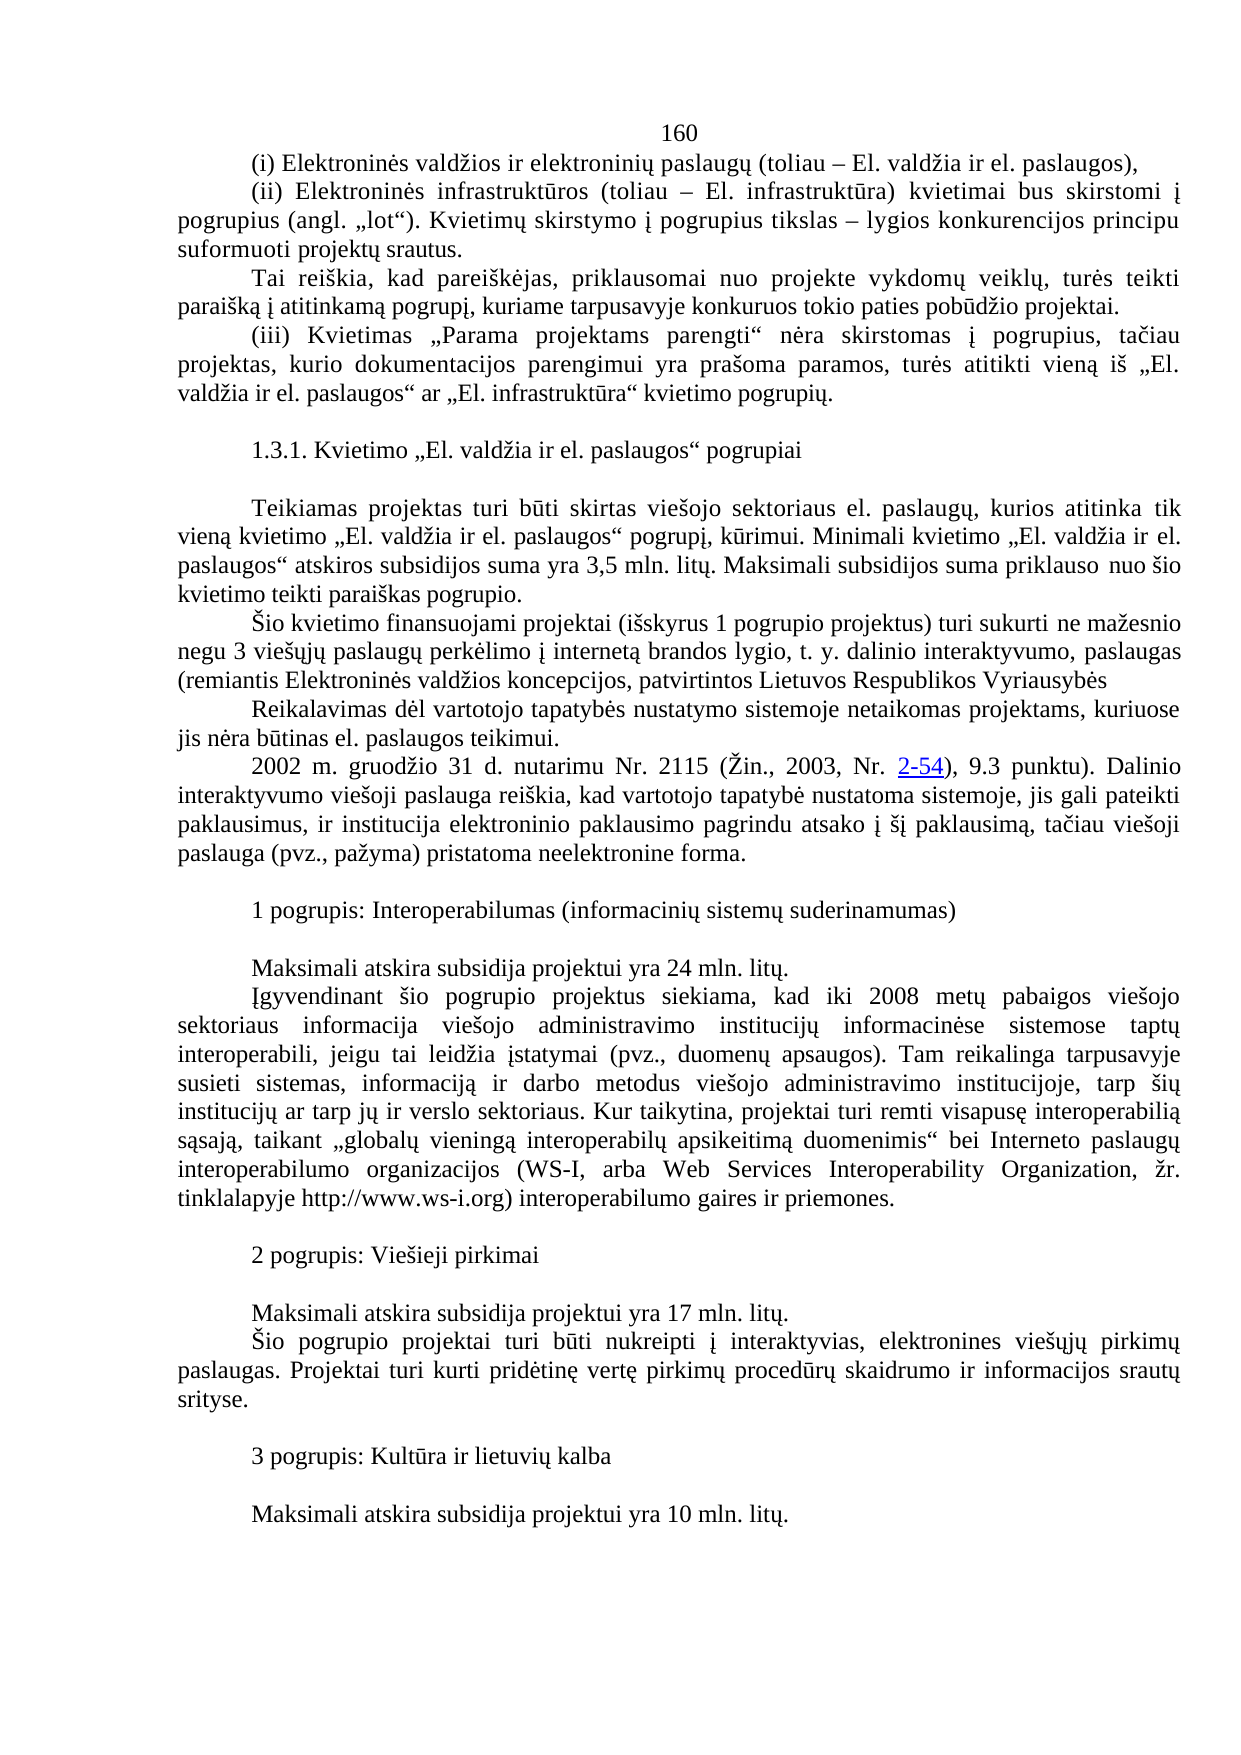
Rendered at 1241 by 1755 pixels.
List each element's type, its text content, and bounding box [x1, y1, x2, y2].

text Šio pogrupio projektai turi būti nukreipti į interaktyvias, elektronines viešųjų pirkimų paslaugas. Projektai turi kurti pridėtinę vertę pirkimų procedūrų skaidrumo ir informacijos srautų srityse. [177, 1326, 1181, 1413]
text Šio kvietimo finansuojami projektai (išskyrus 1 pogrupio projektus) turi sukurti ne mažesnio negu 3 viešųjų paslaugų perkėlimo į internetą brandos lygio, t. y. dalinio interaktyvumo, paslaugas (remiantis Elektroninės valdžios koncepcijos, patvirtintos Lietuvos Respublikos Vyriausybės [177, 608, 1181, 694]
text Tai reiškia, kad pareiškėjas, priklausomai nuo projekte vykdomų veiklų, turės teikti paraišką į atitinkamą pogrupį, kuriame tarpusavyje konkuruos tokio paties pobūdžio projektai. [177, 263, 1181, 320]
text Teikiamas projektas turi būti skirtas viešojo sektoriaus el. paslaugų, kurios atitinka tik vieną kvietimo „El. valdžia ir el. paslaugos“ pogrupį, kūrimui. Minimali kvietimo „El. valdžia ir el. paslaugos“ atskiros subsidijos suma yra 3,5 mln. litų. Maksimali subsidijos suma priklauso nuo šio kvietimo teikti paraiškas pogrupio. [177, 493, 1181, 608]
text 2002 m. gruodžio 31 d. nutarimu Nr. 2115 (Žin., 2003, Nr. 2-54), 9.3 punktu). Dalinio interaktyvumo viešoji paslauga reiškia, kad vartotojo tapatybė nustatoma sistemoje, jis gali pateikti paklausimus, ir institucija elektroninio paklausimo pagrindu atsako į šį paklausimą, tačiau viešoji paslauga (pvz., pažyma) pristatoma neelektronine forma. [177, 751, 1181, 866]
text Maksimali atskira subsidija projektui yra 10 mln. litų. [177, 1499, 1181, 1528]
text Reikalavimas dėl vartotojo tapatybės nustatymo sistemoje netaikomas projektams, kuriuose jis nėra būtinas el. paslaugos teikimui. [177, 694, 1181, 751]
text Maksimali atskira subsidija projektui yra 24 mln. litų. [177, 953, 1181, 981]
text 1 pogrupis: Interoperabilumas (informacinių sistemų suderinamumas) [177, 895, 1181, 924]
text Maksimali atskira subsidija projektui yra 17 mln. litų. [177, 1298, 1181, 1326]
text Įgyvendinant šio pogrupio projektus siekiama, kad iki 2008 metų pabaigos viešojo sektoriaus informacija viešojo administravimo institucijų informacinėse sistemose taptų interoperabili, jeigu tai leidžia įstatymai (pvz., duomenų apsaugos). Tam reikalinga tarpusavyje susieti sistemas, informaciją ir darbo metodus viešojo administravimo institucijoje, tarp šių institucijų ar tarp jų ir verslo sektoriaus. Kur taikytina, projektai turi remti visapusę interoperabilią sąsają, taikant „globalų vieningą interoperabilų apsikeitimą duomenimis“ bei Interneto paslaugų interoperabilumo organizacijos (WS-I, arba Web Services Interoperability Organization, žr. tinklalapyje http://www.ws-i.org) interoperabilumo gaires ir priemones. [177, 981, 1181, 1211]
text 3 pogrupis: Kultūra ir lietuvių kalba [177, 1441, 1181, 1470]
text 2 pogrupis: Viešieji pirkimai [177, 1240, 1181, 1269]
text 1.3.1. Kvietimo „El. valdžia ir el. paslaugos“ pogrupiai [177, 435, 1181, 464]
text (iii) Kvietimas „Parama projektams parengti“ nėra skirstomas į pogrupius, tačiau projektas, kurio dokumentacijos parengimui yra prašoma paramos, turės atitikti vieną iš „El. valdžia ir el. paslaugos“ ar „El. infrastruktūra“ kvietimo pogrupių. [177, 320, 1181, 406]
text (ii) Elektroninės infrastruktūros (toliau – El. infrastruktūra) kvietimai bus skirstomi į pogrupius (angl. „lot“). Kvietimų skirstymo į pogrupius tikslas – lygios konkurencijos principu suformuoti projektų srautus. [177, 176, 1181, 263]
text (i) Elektroninės valdžios ir elektroninių paslaugų (toliau – El. valdžia ir el. paslaugos), [177, 148, 1181, 176]
